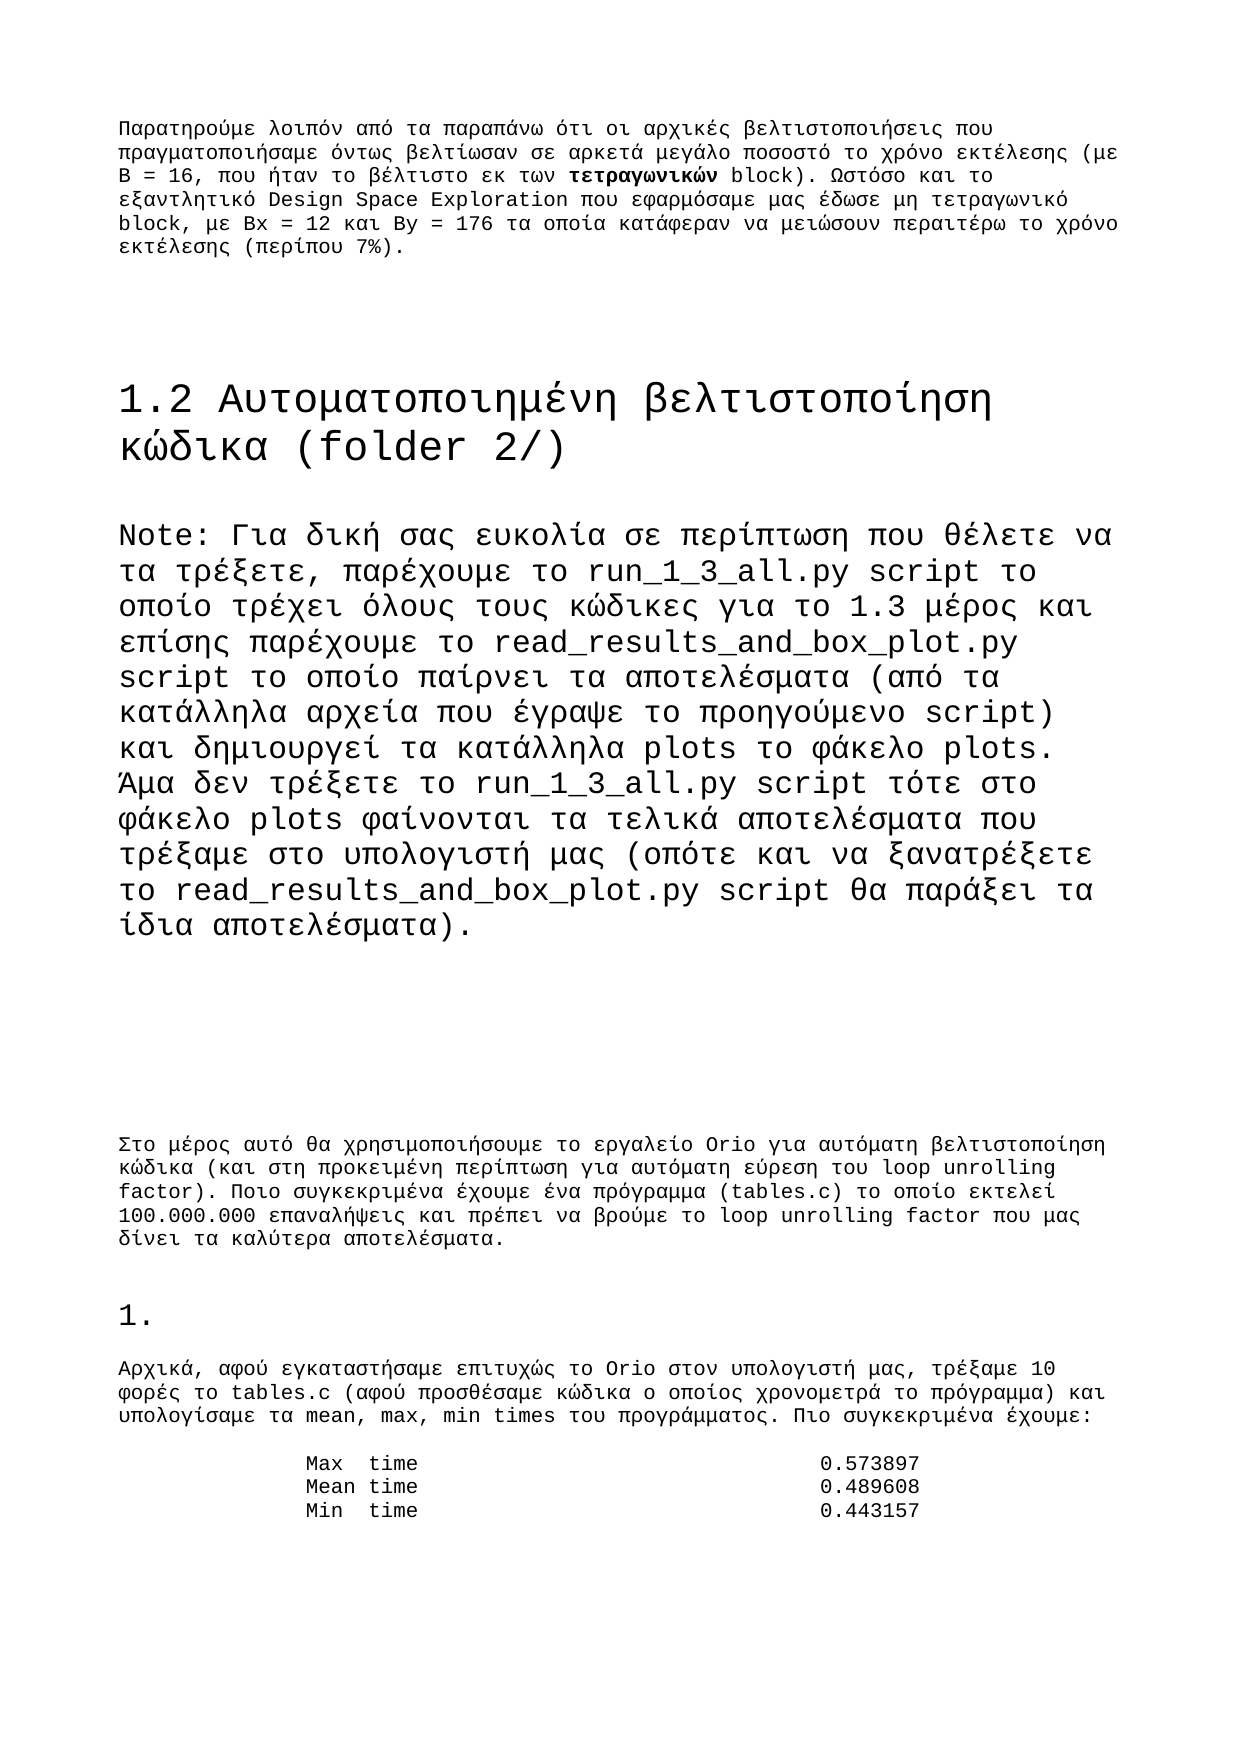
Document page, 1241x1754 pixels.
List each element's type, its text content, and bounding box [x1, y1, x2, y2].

table_cell 0.489608 [620, 1476, 1122, 1500]
text Στο μέρος αυτό θα χρησιμοποιήσουμε το εργαλείο Orio για αυτόματη βελτιστοποίηση κώδικα (και στη προκειμένη περίπτωση για αυτόματη εύρεση του loop unrolling factor). Ποιο συγκεκριμένα έχουμε ένα πρόγραμμα (tables.c) το οποίο εκτελεί 100.000.000 επαναλήψεις και πρέπει να βρούμε το loop unrolling factor που μας δίνει τα καλύτερα αποτελέσματα. [118, 1134, 1122, 1252]
table_cell 0.443157 [620, 1500, 1122, 1528]
table_cell Mean time [118, 1476, 620, 1500]
table_header 0.573897 [620, 1453, 1122, 1476]
table_header Max time [118, 1453, 620, 1476]
text 1. [118, 1299, 1122, 1334]
text Note: Για δική σας ευκολία σε περίπτωση που θέλετε να τα τρέξετε, παρέχουμε το run_1_3_all.py script το οποίο τρέχει όλους τους κώδικες για το 1.3 μέρος και επίσης παρέχουμε το read_results_and_box_plot.py script το οποίο παίρνει τα αποτελέσματα (από τα κατάλληλα αρχεία που έγραψε το προηγούμενο script) και δημιουργεί τα κατάλληλα plots το φάκελο plots. Άμα δεν τρέξετε το run_1_3_all.py script τότε στο φάκελο plots φαίνονται τα τελικά αποτελέσματα που τρέξαμε στο υπολογιστή μας (οπότε και να ξανατρέξετε το read_results_and_box_plot.py script θα παράξει τα ίδια αποτελέσματα). [118, 520, 1122, 945]
table_cell Min time [118, 1500, 620, 1528]
text 1.2 Αυτοματοποιημένη βελτιστοποίηση κώδικα (folder 2/) [118, 378, 1122, 473]
text Παρατηρούμε λοιπόν από τα παραπάνω ότι οι αρχικές βελτιστοποιήσεις που πραγματοποιήσαμε όντως βελτίωσαν σε αρκετά μεγάλο ποσοστό το χρόνο εκτέλεσης (με Β = 16, που ήταν το βέλτιστο εκ των τετραγωνικών block). Ωστόσο και το εξαντλητικό Design Space Exploration που εφαρμόσαμε μας έδωσε μη τετραγωνικό block, με Bx = 12 και By = 176 τα οποία κατάφεραν να μειώσουν περαιτέρω το χρόνο εκτέλεσης (περίπου 7%). [118, 118, 1122, 260]
text Αρχικά, αφού εγκαταστήσαμε επιτυχώς το Orio στον υπολογιστή μας, τρέξαμε 10 φορές το tables.c (αφού προσθέσαμε κώδικα ο οποίος χρονομετρά το πρόγραμμα) και υπολογίσαμε τα mean, max, min times του προγράμματος. Πιο συγκεκριμένα έχουμε: [118, 1358, 1122, 1429]
